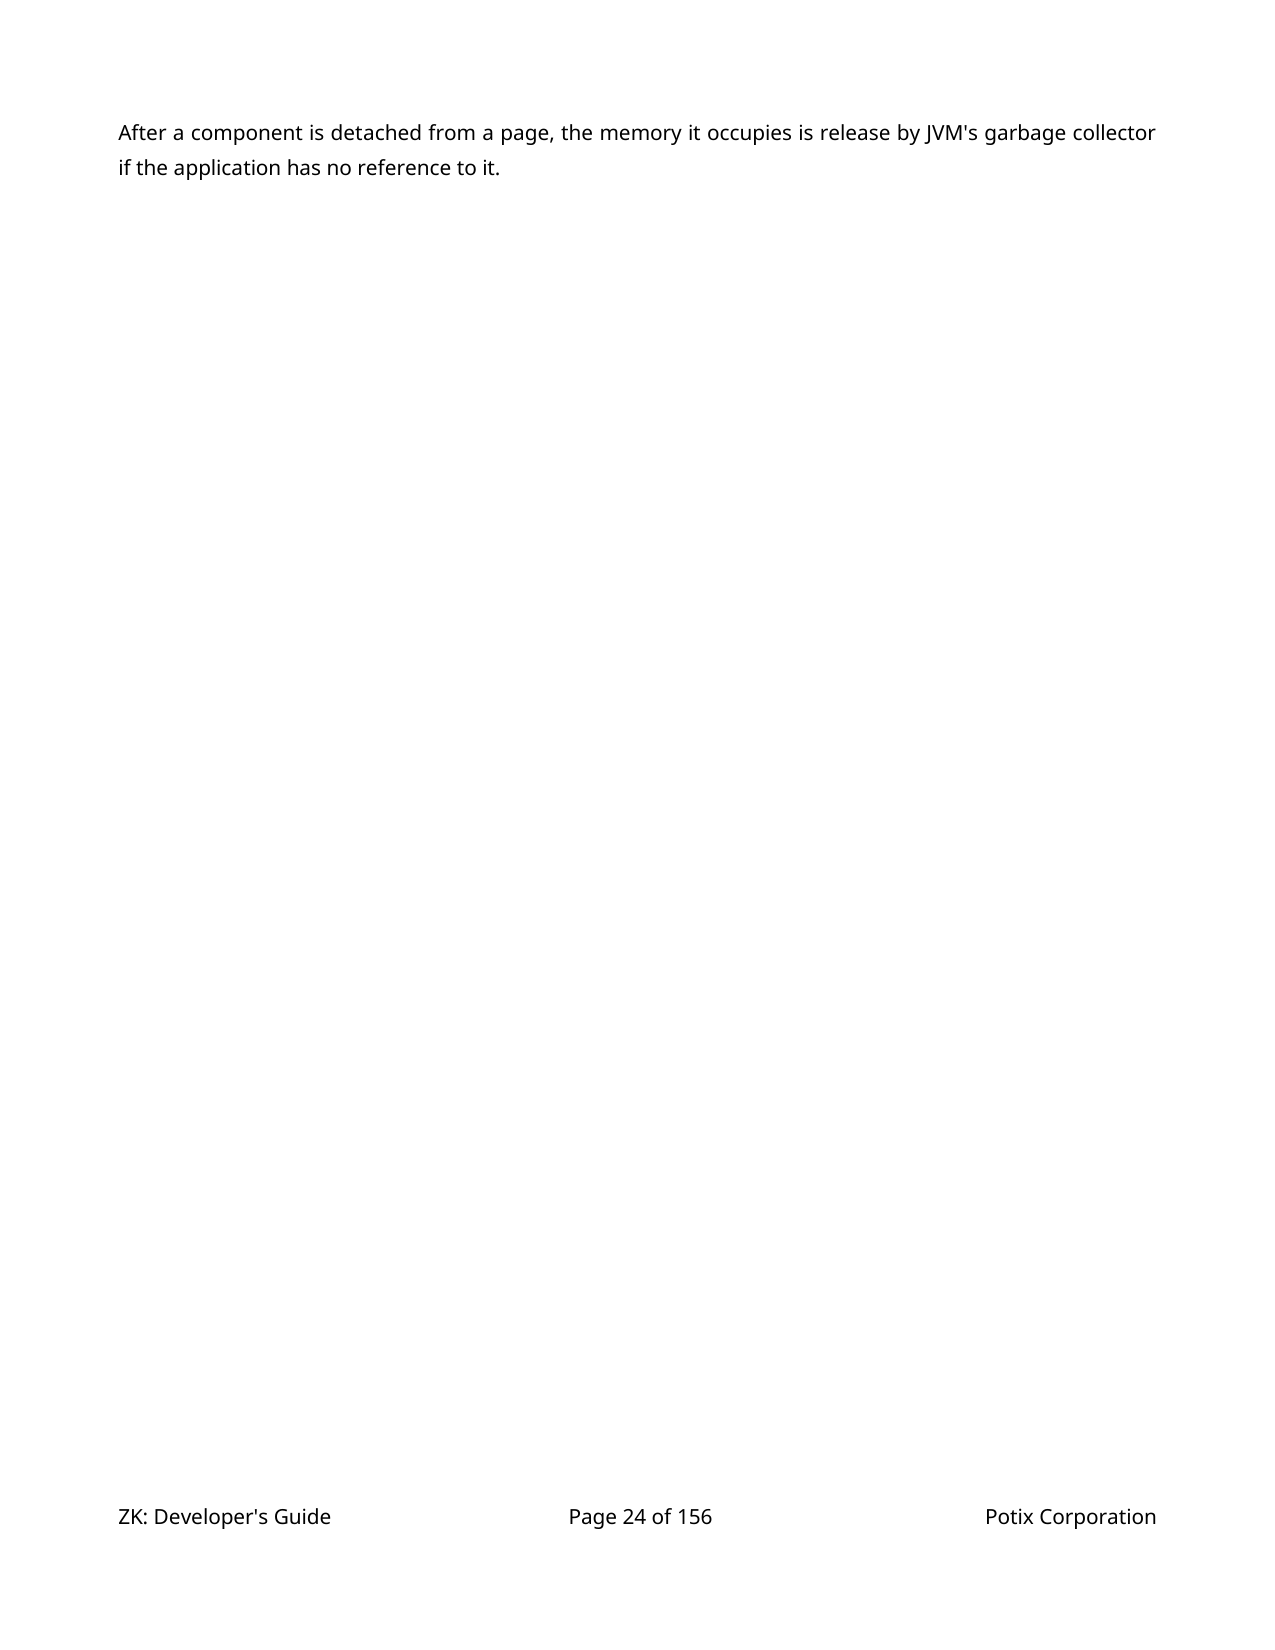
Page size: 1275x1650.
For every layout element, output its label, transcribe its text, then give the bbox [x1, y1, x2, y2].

text After a component is detached from a page, the memory it occupies is release by JVM's garbage collector if the application has no reference to it. [118, 118, 1157, 182]
